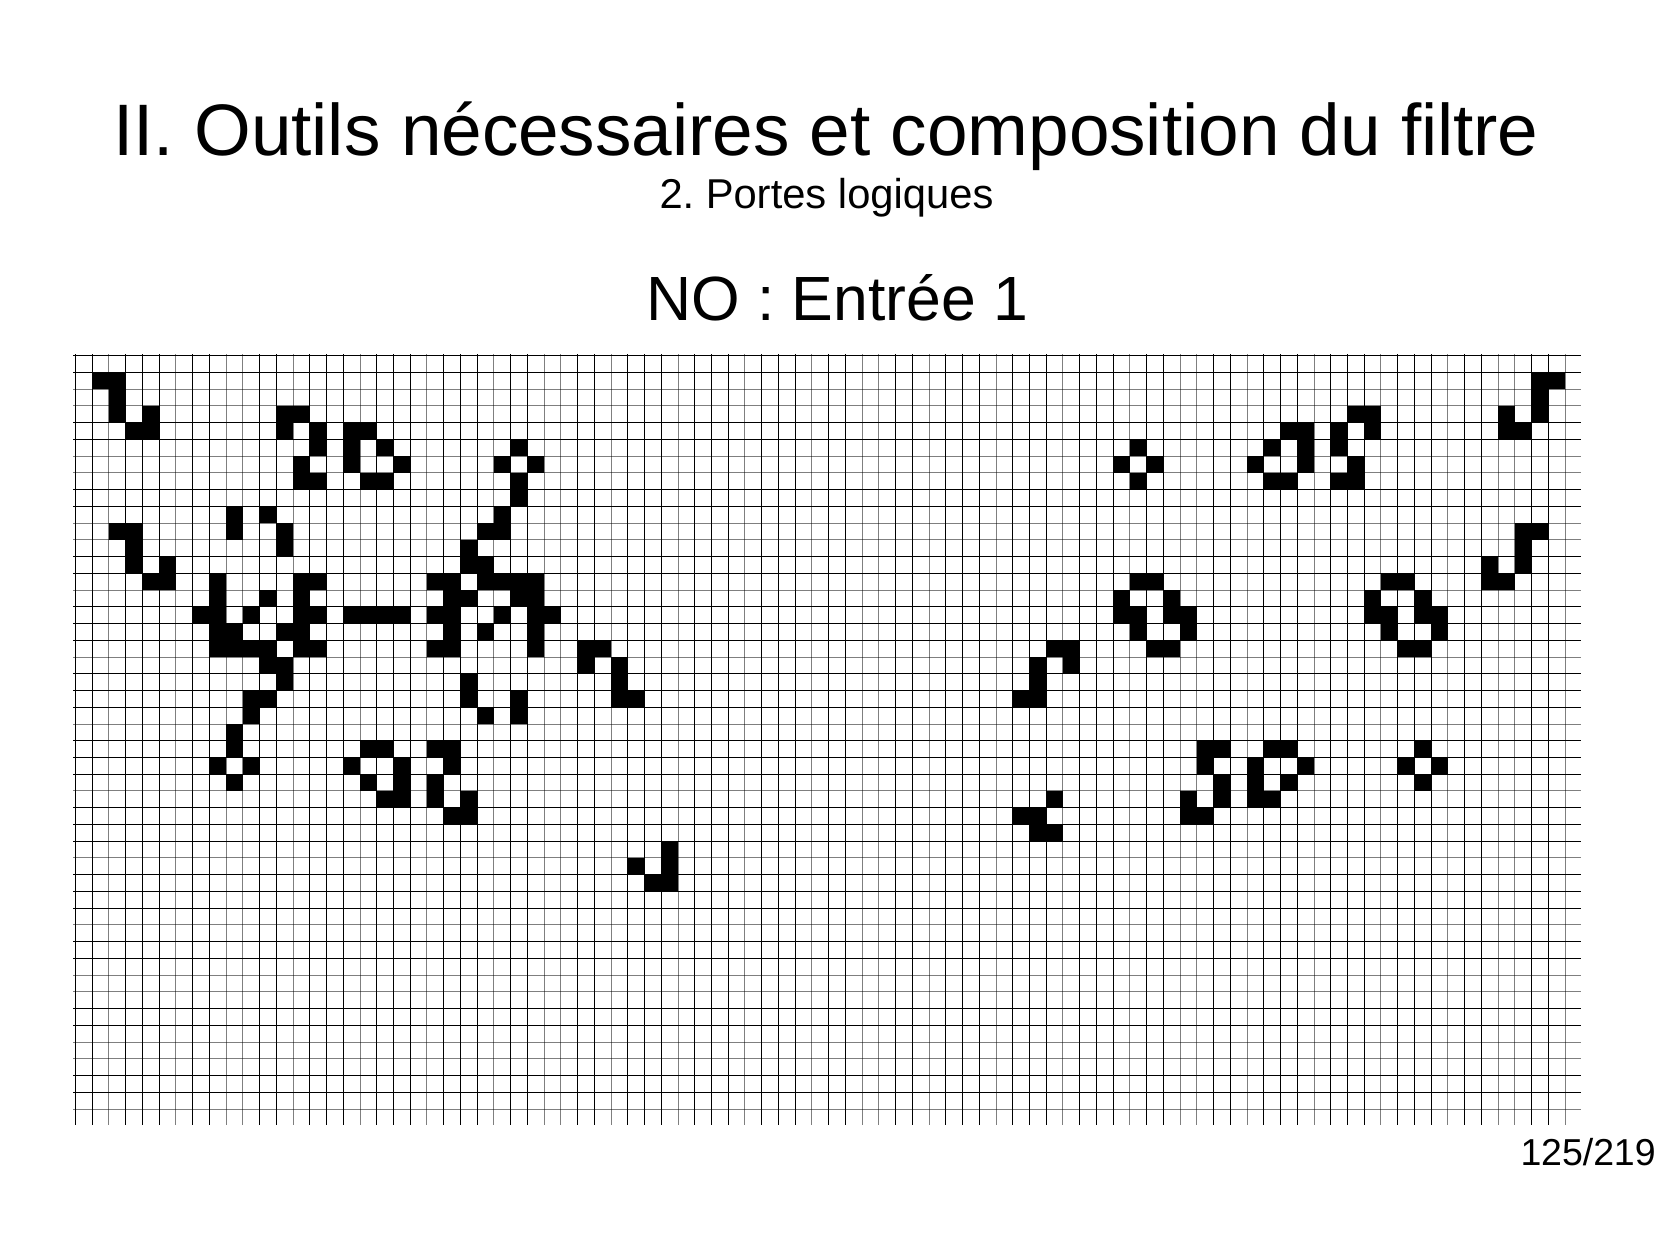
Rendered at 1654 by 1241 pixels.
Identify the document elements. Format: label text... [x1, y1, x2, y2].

picture [73, 354, 1581, 1125]
title II. Outils nécessaires et composition du filtre 2. Portes logiques [82, 49, 1571, 257]
text_box NO : Entrée 1 [631, 256, 1044, 342]
text_box <number>/219 [1505, 1124, 1654, 1182]
